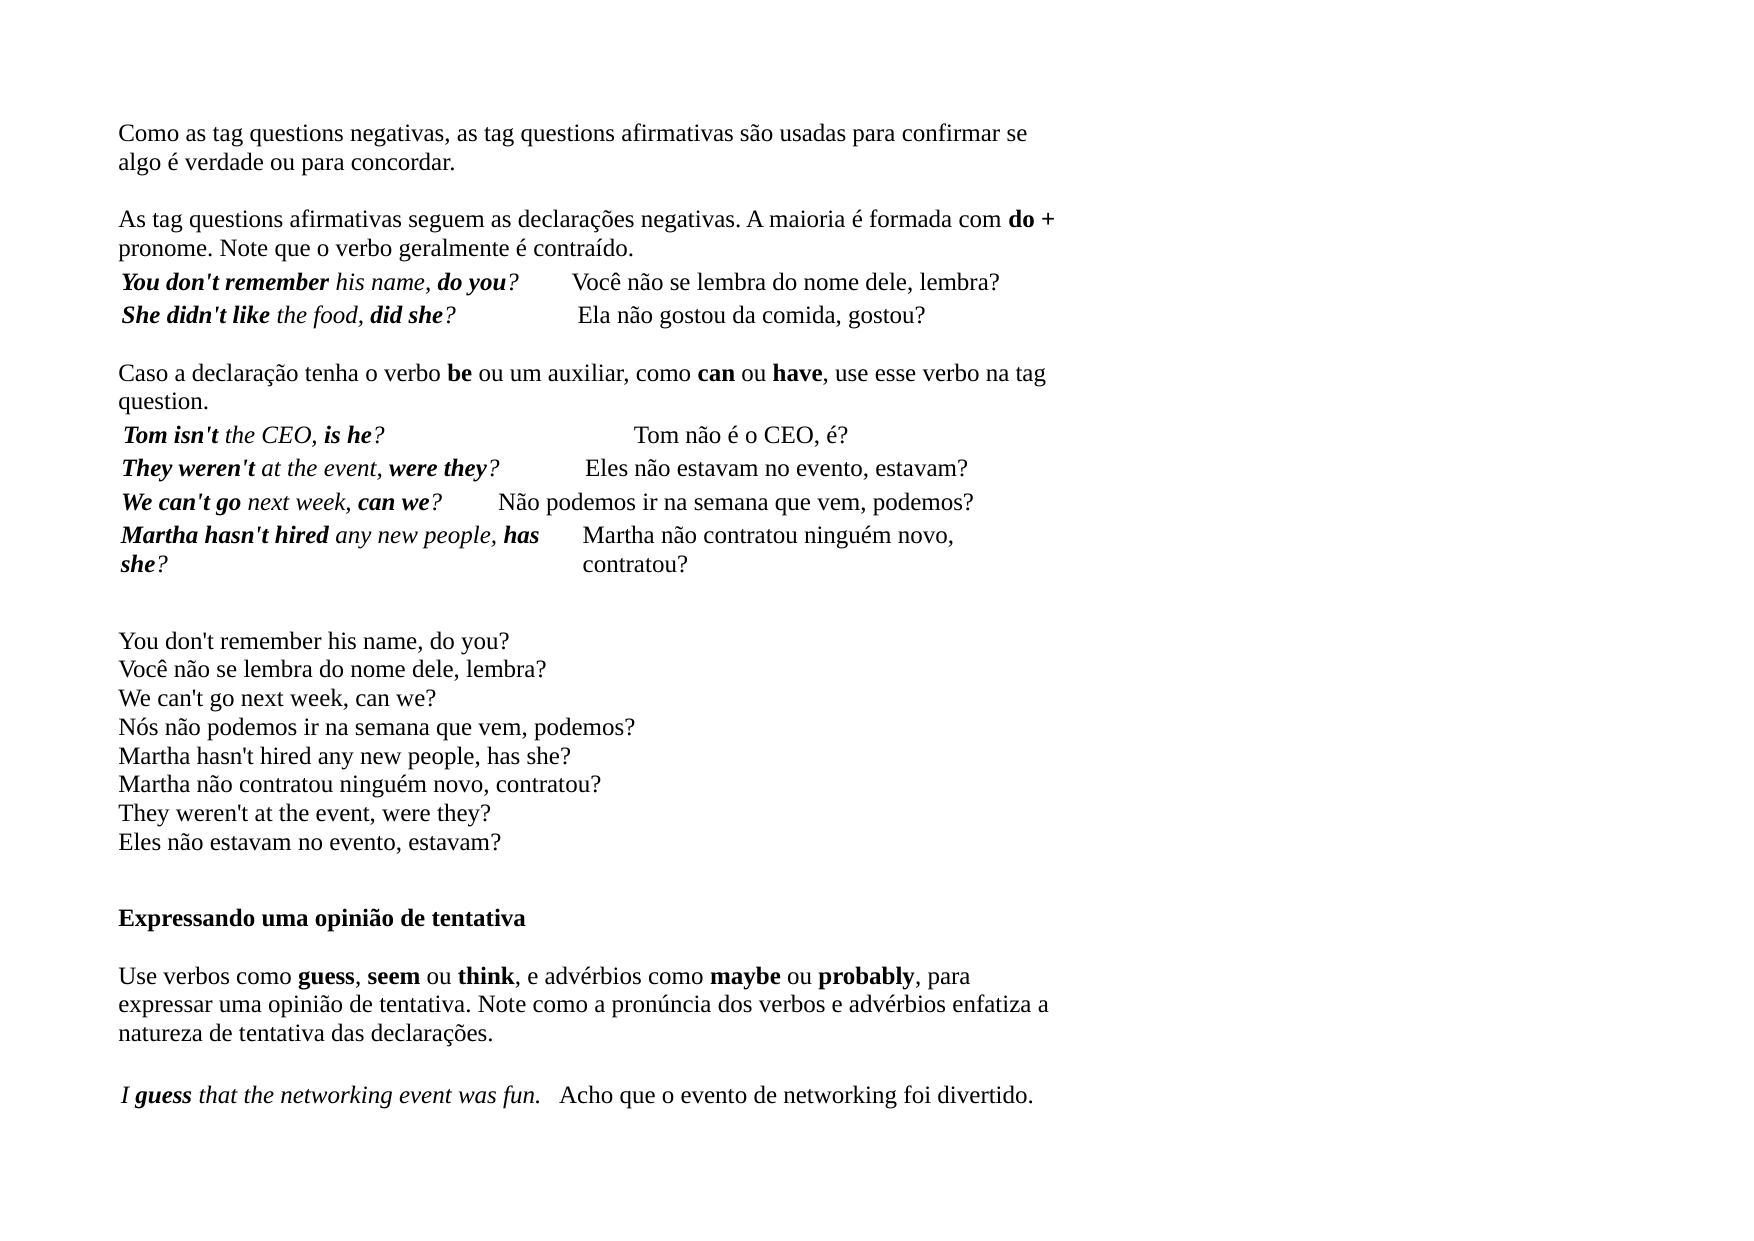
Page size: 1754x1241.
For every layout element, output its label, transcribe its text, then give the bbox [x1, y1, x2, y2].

table_header You don't remember his name, do you? [121, 267, 571, 295]
table_cell [121, 482, 1056, 487]
text Martha hasn't hired any new people, has she? [118, 741, 1636, 769]
table_cell [121, 1109, 1056, 1114]
table_cell Caso a declaração tenha o verbo be ou um auxiliar, como can ou have, use esse verbo na tag question. [118, 329, 1056, 415]
table_header Acho que o evento de networking foi divertido. [559, 1081, 1056, 1109]
table_header Tom isn't the CEO, is he? [123, 420, 633, 449]
table_cell [121, 295, 1056, 300]
table_cell [118, 262, 588, 267]
table_cell [586, 1076, 1056, 1081]
text They weren't at the event, were they? [118, 798, 1636, 827]
table_header Martha não contratou ninguém novo, contratou? [583, 521, 1056, 578]
table_cell [121, 516, 1056, 521]
table_header Martha hasn't hired any new people, has she? [121, 521, 582, 578]
table_header Ela não gostou da comida, gostou? [577, 300, 1056, 329]
text Martha não contratou ninguém novo, contratou? [118, 769, 1636, 798]
table_header Você não se lembra do nome dele, lembra? [571, 267, 1056, 295]
text Você não se lembra do nome dele, lembra? [118, 654, 1636, 683]
table_cell [588, 262, 1056, 267]
text Nós não podemos ir na semana que vem, podemos? [118, 712, 1636, 741]
text We can't go next week, can we? [118, 683, 1636, 712]
table_header We can't go next week, can we? [121, 487, 498, 516]
text Eles não estavam no evento, estavam? [118, 827, 1636, 856]
table_cell [123, 449, 1056, 453]
table_cell As tag questions afirmativas seguem as declarações negativas. A maioria é formada com do + pronome. Note que o verbo geralmente é contraído. [118, 204, 1056, 262]
text Expressando uma opinião de tentativa [118, 903, 1636, 961]
table_header She didn't like the food, did she? [121, 300, 577, 329]
table_header Como as tag questions negativas, as tag questions afirmativas são usadas para confirmar se algo é verdade ou para concordar. [118, 118, 1056, 204]
table_header They weren't at the event, were they? [121, 454, 585, 482]
table_cell [118, 1076, 586, 1081]
table_header Eles não estavam no evento, estavam? [585, 454, 1056, 482]
table_cell [121, 415, 1056, 420]
table_header Use verbos como guess, seem ou think, e advérbios como maybe ou probably, para expressar uma opinião de tentativa. Note como a pronúncia dos verbos e advérbios enfatiza a natureza de tentativa das declarações. [118, 961, 1056, 1076]
table_header [118, 420, 123, 449]
table_header I guess that the networking event was fun. [121, 1081, 559, 1109]
table_header Tom não é o CEO, é? [634, 420, 1056, 449]
table_header Não podemos ir na semana que vem, podemos? [498, 487, 1056, 516]
text You don't remember his name, do you? [118, 626, 1636, 654]
